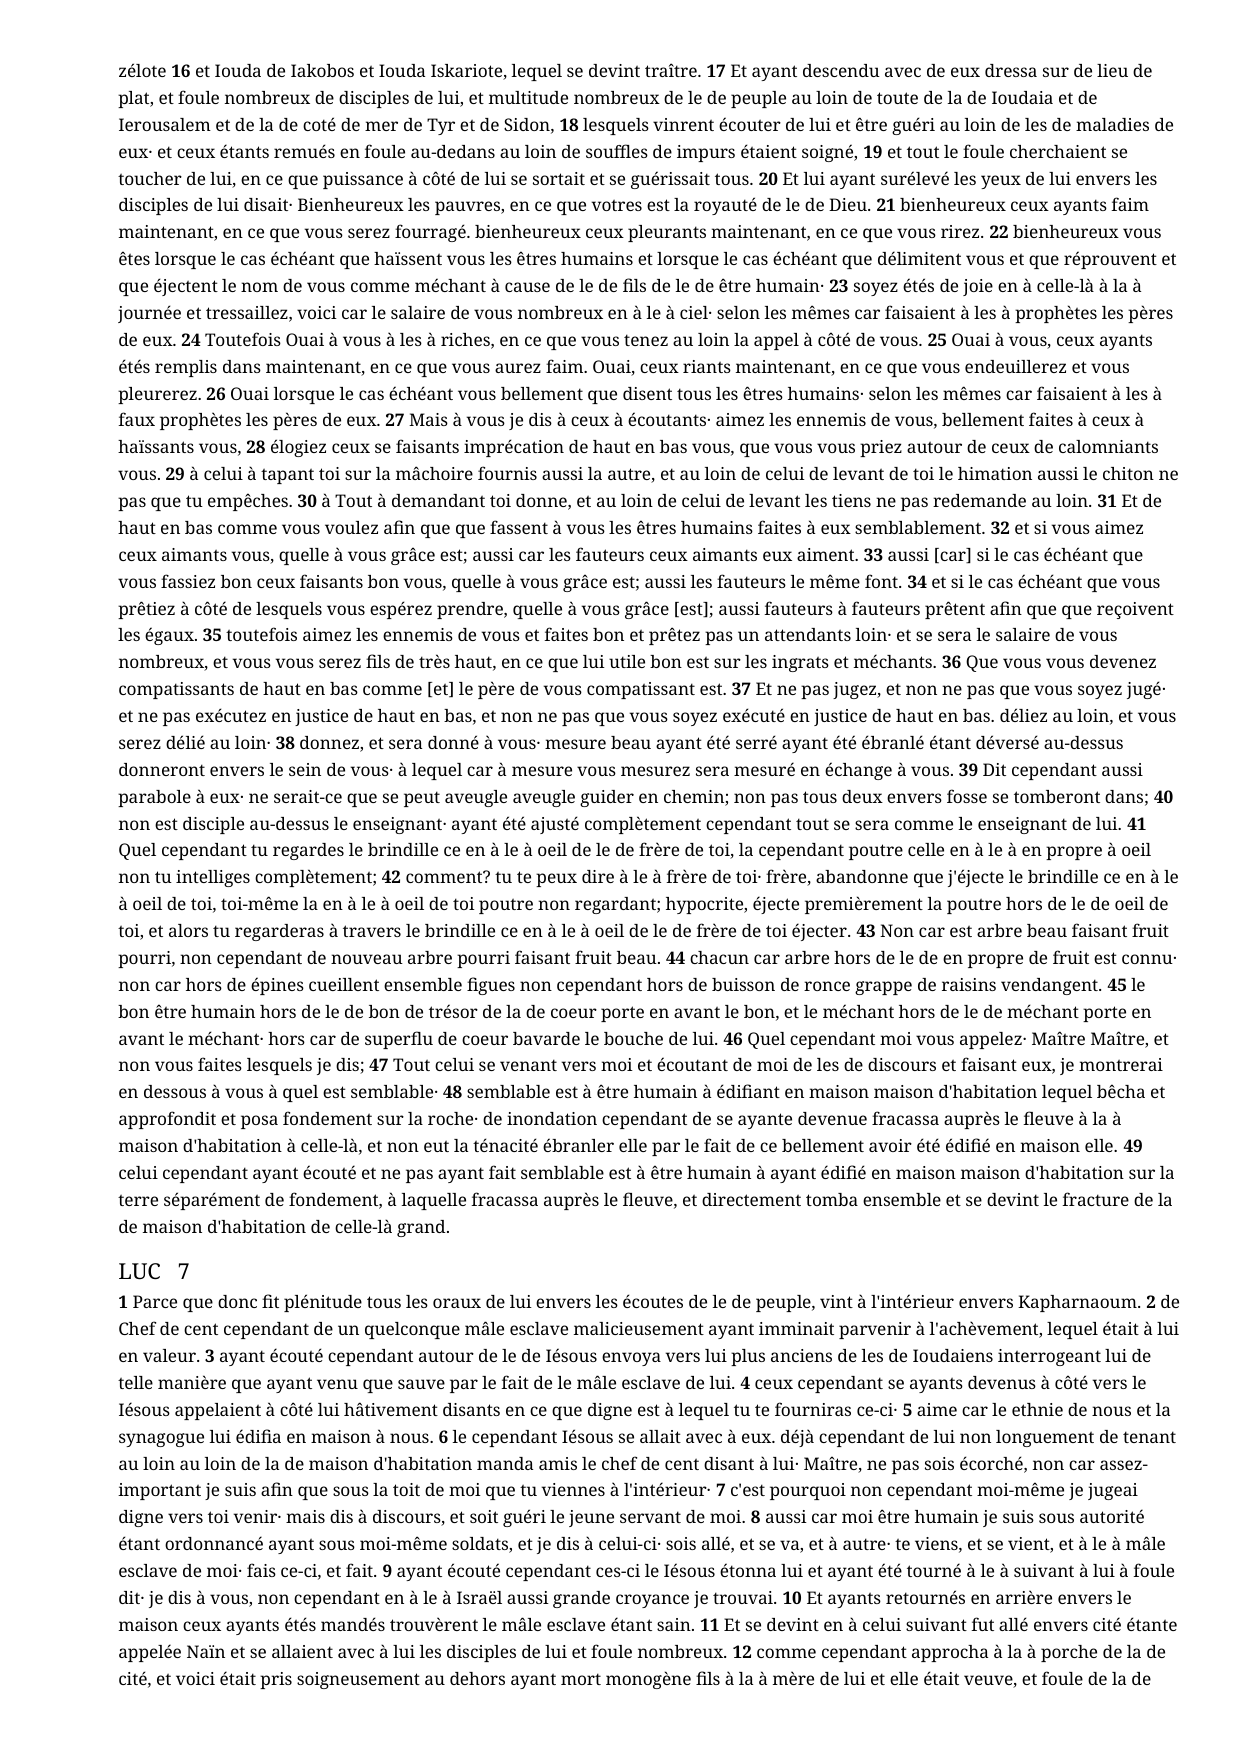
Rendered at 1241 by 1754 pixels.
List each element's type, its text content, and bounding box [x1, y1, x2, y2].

text LUC 7 [118, 1256, 1181, 1286]
text 1 Parce que donc fit plénitude tous les oraux de lui envers les écoutes de le de peuple, vint à l'intérieur envers Kapharnaoum. 2 de Chef de cent cependant de un quelconque mâle esclave malicieusement ayant imminait parvenir à l'achèvement, lequel était à lui en valeur. 3 ayant écouté cependant autour de le de Iésous envoya vers lui plus anciens de les de Ioudaiens interrogeant lui de telle manière que ayant venu que sauve par le fait de le mâle esclave de lui. 4 ceux cependant se ayants devenus à côté vers le Iésous appelaient à côté lui hâtivement disants en ce que digne est à lequel tu te fourniras ce-ci· 5 aime car le ethnie de nous et la synagogue lui édifia en maison à nous. 6 le cependant Iésous se allait avec à eux. déjà cependant de lui non longuement de tenant au loin au loin de la de maison d'habitation manda amis le chef de cent disant à lui· Maître, ne pas sois écorché, non car assez-important je suis afin que sous la toit de moi que tu viennes à l'intérieur· 7 c'est pourquoi non cependant moi-même je jugeai digne vers toi venir· mais dis à discours, et soit guéri le jeune servant de moi. 8 aussi car moi être humain je suis sous autorité étant ordonnancé ayant sous moi-même soldats, et je dis à celui-ci· sois allé, et se va, et à autre· te viens, et se vient, et à le à mâle esclave de moi· fais ce-ci, et fait. 9 ayant écouté cependant ces-ci le Iésous étonna lui et ayant été tourné à le à suivant à lui à foule dit· je dis à vous, non cependant en à le à Israël aussi grande croyance je trouvai. 10 Et ayants retournés en arrière envers le maison ceux ayants étés mandés trouvèrent le mâle esclave étant sain. 11 Et se devint en à celui suivant fut allé envers cité étante appelée Naïn et se allaient avec à lui les disciples de lui et foule nombreux. 12 comme cependant approcha à la à porche de la de cité, et voici était pris soigneusement au dehors ayant mort monogène fils à la à mère de lui et elle était veuve, et foule de la de [118, 1290, 1181, 1690]
text zélote 16 et Iouda de Iakobos et Iouda Iskariote, lequel se devint traître. 17 Et ayant descendu avec de eux dressa sur de lieu de plat, et foule nombreux de disciples de lui, et multitude nombreux de le de peuple au loin de toute de la de Ioudaia et de Ierousalem et de la de coté de mer de Tyr et de Sidon, 18 lesquels vinrent écouter de lui et être guéri au loin de les de maladies de eux· et ceux étants remués en foule au-dedans au loin de souffles de impurs étaient soigné, 19 et tout le foule cherchaient se toucher de lui, en ce que puissance à côté de lui se sortait et se guérissait tous. 20 Et lui ayant surélevé les yeux de lui envers les disciples de lui disait· Bienheureux les pauvres, en ce que votres est la royauté de le de Dieu. 21 bienheureux ceux ayants faim maintenant, en ce que vous serez fourragé. bienheureux ceux pleurants maintenant, en ce que vous rirez. 22 bienheureux vous êtes lorsque le cas échéant que haïssent vous les êtres humains et lorsque le cas échéant que délimitent vous et que réprouvent et que éjectent le nom de vous comme méchant à cause de le de fils de le de être humain· 23 soyez étés de joie en à celle-là à la à journée et tressaillez, voici car le salaire de vous nombreux en à le à ciel· selon les mêmes car faisaient à les à prophètes les pères de eux. 24 Toutefois Ouai à vous à les à riches, en ce que vous tenez au loin la appel à côté de vous. 25 Ouai à vous, ceux ayants étés remplis dans maintenant, en ce que vous aurez faim. Ouai, ceux riants maintenant, en ce que vous endeuillerez et vous pleurerez. 26 Ouai lorsque le cas échéant vous bellement que disent tous les êtres humains· selon les mêmes car faisaient à les à faux prophètes les pères de eux. 27 Mais à vous je dis à ceux à écoutants· aimez les ennemis de vous, bellement faites à ceux à haïssants vous, 28 élogiez ceux se faisants imprécation de haut en bas vous, que vous vous priez autour de ceux de calomniants vous. 29 à celui à tapant toi sur la mâchoire fournis aussi la autre, et au loin de celui de levant de toi le himation aussi le chiton ne pas que tu empêches. 30 à Tout à demandant toi donne, et au loin de celui de levant les tiens ne pas redemande au loin. 31 Et de haut en bas comme vous voulez afin que que fassent à vous les êtres humains faites à eux semblablement. 32 et si vous aimez ceux aimants vous, quelle à vous grâce est; aussi car les fauteurs ceux aimants eux aiment. 33 aussi [car] si le cas échéant que vous fassiez bon ceux faisants bon vous, quelle à vous grâce est; aussi les fauteurs le même font. 34 et si le cas échéant que vous prêtiez à côté de lesquels vous espérez prendre, quelle à vous grâce [est]; aussi fauteurs à fauteurs prêtent afin que que reçoivent les égaux. 35 toutefois aimez les ennemis de vous et faites bon et prêtez pas un attendants loin· et se sera le salaire de vous nombreux, et vous vous serez fils de très haut, en ce que lui utile bon est sur les ingrats et méchants. 36 Que vous vous devenez compatissants de haut en bas comme [et] le père de vous compatissant est. 37 Et ne pas jugez, et non ne pas que vous soyez jugé· et ne pas exécutez en justice de haut en bas, et non ne pas que vous soyez exécuté en justice de haut en bas. déliez au loin, et vous serez délié au loin· 38 donnez, et sera donné à vous· mesure beau ayant été serré ayant été ébranlé étant déversé au-dessus donneront envers le sein de vous· à lequel car à mesure vous mesurez sera mesuré en échange à vous. 39 Dit cependant aussi parabole à eux· ne serait-ce que se peut aveugle aveugle guider en chemin; non pas tous deux envers fosse se tomberont dans; 40 non est disciple au-dessus le enseignant· ayant été ajusté complètement cependant tout se sera comme le enseignant de lui. 41 Quel cependant tu regardes le brindille ce en à le à oeil de le de frère de toi, la cependant poutre celle en à le à en propre à oeil non tu intelliges complètement; 42 comment? tu te peux dire à le à frère de toi· frère, abandonne que j'éjecte le brindille ce en à le à oeil de toi, toi-même la en à le à oeil de toi poutre non regardant; hypocrite, éjecte premièrement la poutre hors de le de oeil de toi, et alors tu regarderas à travers le brindille ce en à le à oeil de le de frère de toi éjecter. 43 Non car est arbre beau faisant fruit pourri, non cependant de nouveau arbre pourri faisant fruit beau. 44 chacun car arbre hors de le de en propre de fruit est connu· non car hors de épines cueillent ensemble figues non cependant hors de buisson de ronce grappe de raisins vendangent. 45 le bon être humain hors de le de bon de trésor de la de coeur porte en avant le bon, et le méchant hors de le de méchant porte en avant le méchant· hors car de superflu de coeur bavarde le bouche de lui. 46 Quel cependant moi vous appelez· Maître Maître, et non vous faites lesquels je dis; 47 Tout celui se venant vers moi et écoutant de moi de les de discours et faisant eux, je montrerai en dessous à vous à quel est semblable· 48 semblable est à être humain à édifiant en maison maison d'habitation lequel bêcha et approfondit et posa fondement sur la roche· de inondation cependant de se ayante devenue fracassa auprès le fleuve à la à maison d'habitation à celle-là, et non eut la ténacité ébranler elle par le fait de ce bellement avoir été édifié en maison elle. 49 celui cependant ayant écouté et ne pas ayant fait semblable est à être humain à ayant édifié en maison maison d'habitation sur la terre séparément de fondement, à laquelle fracassa auprès le fleuve, et directement tomba ensemble et se devint le fracture de la de maison d'habitation de celle-là grand. [118, 59, 1181, 1238]
